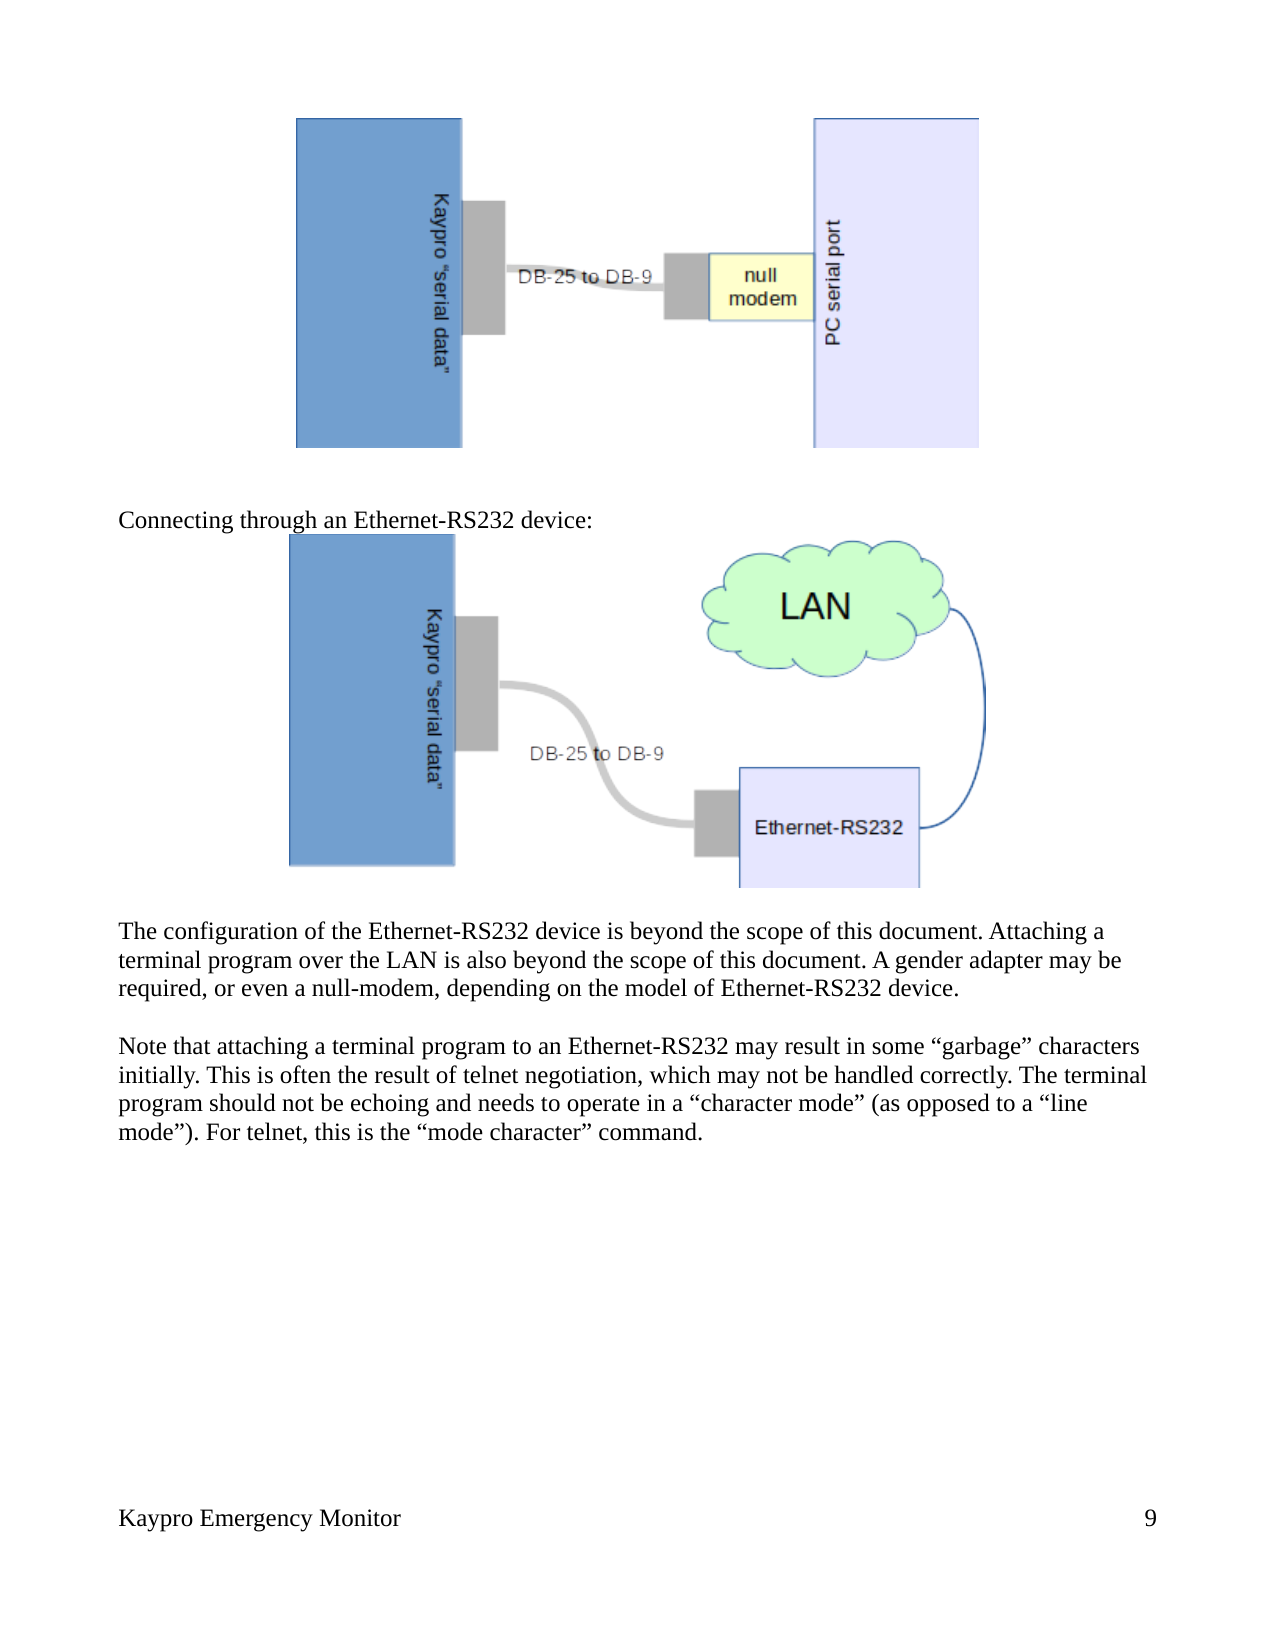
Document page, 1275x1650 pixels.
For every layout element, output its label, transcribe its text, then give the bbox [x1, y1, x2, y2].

picture [289, 534, 986, 888]
picture [296, 118, 979, 448]
text Note that attaching a terminal program to an Ethernet-RS232 may result in some “garbage” characters initially. This is often the result of telnet negotiation, which may not be handled correctly. The terminal program should not be echoing and needs to operate in a “character mode” (as opposed to a “line mode”). For telnet, this is the “mode character” command. [118, 1031, 1157, 1146]
text Connecting through an Ethernet-RS232 device: [118, 505, 1157, 534]
text The configuration of the Ethernet-RS232 device is beyond the scope of this document. Attaching a terminal program over the LAN is also beyond the scope of this document. A gender adapter may be required, or even a null-modem, depending on the model of Ethernet-RS232 device. [118, 916, 1157, 1002]
